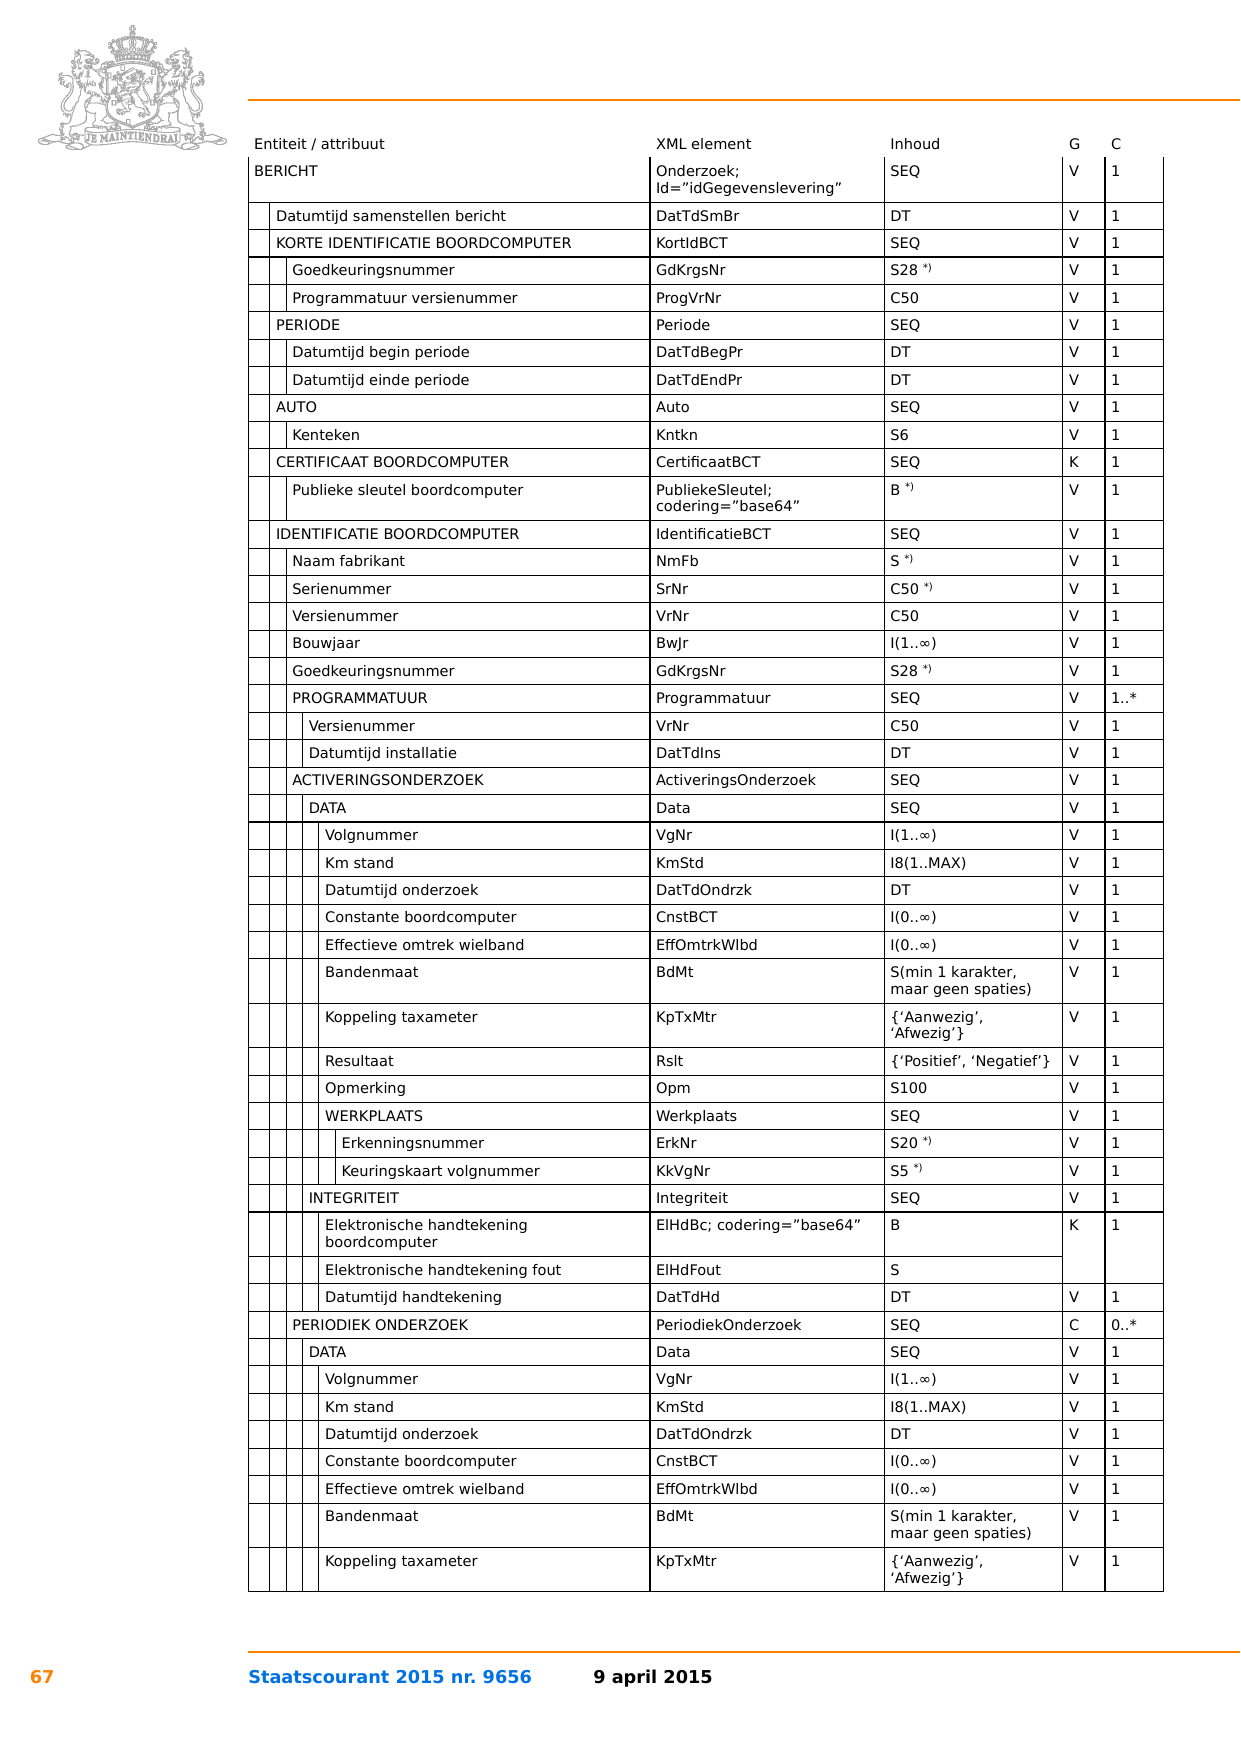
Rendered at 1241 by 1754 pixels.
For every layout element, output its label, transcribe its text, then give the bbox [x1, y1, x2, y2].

table_cell S28 *) [885, 258, 1062, 284]
table_cell DT [885, 877, 1062, 903]
table_cell PERIODIEK ONDERZOEK [287, 1312, 649, 1338]
table_cell 1 [1106, 258, 1163, 284]
table_cell IdentificatieBCT [651, 521, 884, 547]
table_cell [270, 422, 286, 448]
table_cell [270, 768, 286, 794]
table_cell [249, 1394, 269, 1420]
table_cell [270, 1004, 286, 1047]
table_cell BERICHT [249, 158, 649, 202]
table_cell Km stand [319, 1394, 649, 1420]
table_cell [270, 1048, 286, 1074]
table_cell S100 [885, 1076, 1062, 1102]
table_header Entiteit / attribuut [249, 131, 649, 157]
table_cell Bouwjaar [287, 631, 649, 657]
table_cell V [1063, 521, 1104, 547]
table_cell 1 [1106, 1476, 1163, 1502]
table_cell V [1063, 603, 1104, 629]
table_cell [270, 1548, 286, 1591]
table_cell 1 [1106, 713, 1163, 739]
table_cell V [1063, 877, 1104, 903]
table_cell [270, 631, 286, 657]
table_cell 1 [1106, 1130, 1163, 1157]
table_cell [287, 1130, 302, 1157]
table_cell SEQ [885, 521, 1062, 547]
table_cell 1 [1106, 395, 1163, 421]
table_cell V [1063, 1284, 1104, 1311]
table_cell {‘Positief’, ‘Negatief’} [885, 1048, 1062, 1074]
table_cell V [1063, 312, 1104, 339]
table_cell [270, 1213, 286, 1256]
table_cell DatTdOndrzk [651, 1421, 884, 1448]
table_header C [1106, 131, 1163, 157]
table_cell V [1063, 959, 1104, 1003]
table_cell KmStd [651, 1394, 884, 1420]
table_cell [303, 1548, 318, 1591]
table_cell 0..* [1106, 1312, 1163, 1338]
table_cell 1 [1106, 795, 1163, 821]
table_cell GdKrgsNr [651, 658, 884, 684]
table_cell [249, 850, 269, 876]
table_cell [249, 1421, 269, 1448]
table_cell S28 *) [885, 658, 1062, 684]
table_cell [287, 823, 302, 849]
table_cell S *) [885, 549, 1062, 575]
table_cell S6 [885, 422, 1062, 448]
table_cell PubliekeSleutel; codering=”base64” [651, 477, 884, 520]
table_cell V [1063, 1130, 1104, 1157]
table_cell 1 [1106, 1449, 1163, 1475]
table_cell V [1063, 823, 1104, 849]
table_cell [249, 549, 269, 575]
table_cell [249, 203, 269, 229]
table_cell DatTdIns [651, 740, 884, 767]
table_cell [249, 340, 269, 366]
table_cell DT [885, 203, 1062, 229]
table_cell [249, 795, 269, 821]
table_cell [287, 1504, 302, 1547]
table_cell IDENTIFICATIE BOORDCOMPUTER [270, 521, 649, 547]
table_cell [249, 1257, 269, 1283]
table_cell V [1063, 850, 1104, 876]
table_cell V [1063, 395, 1104, 421]
table_cell [287, 1476, 302, 1502]
table_cell C50 [885, 713, 1062, 739]
table_cell [303, 1476, 318, 1502]
table_cell [249, 1076, 269, 1102]
table_cell Kenteken [287, 422, 649, 448]
table_cell [270, 932, 286, 958]
table_cell [249, 1366, 269, 1393]
table_cell K [1063, 449, 1104, 476]
table_cell Kntkn [651, 422, 884, 448]
table_cell SEQ [885, 449, 1062, 476]
table_cell Periode [651, 312, 884, 339]
table_cell Rslt [651, 1048, 884, 1074]
table_cell 1 [1106, 877, 1163, 903]
table_cell V [1063, 285, 1104, 311]
table_cell [249, 631, 269, 657]
table_cell V [1063, 1339, 1104, 1365]
table_cell Serienummer [287, 576, 649, 602]
table_cell V [1063, 340, 1104, 366]
table_cell 1 [1106, 1394, 1163, 1420]
table_cell ActiveringsOnderzoek [651, 768, 884, 794]
table_cell V [1063, 230, 1104, 256]
table_cell DatTdBegPr [651, 340, 884, 366]
table_cell [287, 1213, 302, 1256]
table_cell [270, 1394, 286, 1420]
table_cell [319, 1130, 335, 1157]
table_cell [270, 1366, 286, 1393]
table_cell [303, 823, 318, 849]
table_cell [270, 850, 286, 876]
table_cell KORTE IDENTIFICATIE BOORDCOMPUTER [270, 230, 649, 256]
table_cell [303, 1394, 318, 1420]
table_cell K [1063, 1213, 1104, 1283]
table_cell DATA [303, 1339, 649, 1365]
table_cell V [1063, 367, 1104, 393]
table_cell [249, 713, 269, 739]
table_cell VgNr [651, 823, 884, 849]
table_cell BwJr [651, 631, 884, 657]
table_cell VrNr [651, 603, 884, 629]
table_cell [249, 449, 269, 476]
table_cell V [1063, 1476, 1104, 1502]
table_cell V [1063, 685, 1104, 712]
table_cell Publieke sleutel boordcomputer [287, 477, 649, 520]
table_cell Bandenmaat [319, 1504, 649, 1547]
table_cell [303, 1366, 318, 1393]
table_header G [1063, 131, 1104, 157]
table_cell DT [885, 1284, 1062, 1311]
table_cell [303, 1284, 318, 1311]
table_cell 1 [1106, 1185, 1163, 1211]
table_cell 1 [1106, 1004, 1163, 1047]
table_cell {‘Aanwezig’, ‘Afwezig’} [885, 1004, 1062, 1047]
table_cell [303, 1504, 318, 1547]
table_cell 1 [1106, 823, 1163, 849]
table_cell Versienummer [303, 713, 649, 739]
table_cell Datumtijd onderzoek [319, 1421, 649, 1448]
table_cell V [1063, 1103, 1104, 1129]
table_cell 1 [1106, 422, 1163, 448]
table_cell 1 [1106, 740, 1163, 767]
table_cell V [1063, 658, 1104, 684]
table_cell V [1063, 1076, 1104, 1102]
table_cell [270, 959, 286, 1003]
table_cell V [1063, 158, 1104, 202]
table_cell [303, 1449, 318, 1475]
table_cell Effectieve omtrek wielband [319, 932, 649, 958]
table_cell 1 [1106, 1504, 1163, 1547]
table_cell [270, 658, 286, 684]
table_cell Bandenmaat [319, 959, 649, 1003]
table_cell SEQ [885, 1103, 1062, 1129]
table_cell [303, 1076, 318, 1102]
table_cell [249, 1284, 269, 1311]
table_cell [287, 1185, 302, 1211]
table_cell {‘Aanwezig’, ‘Afwezig’} [885, 1548, 1062, 1591]
table_cell [249, 258, 269, 284]
table_cell EffOmtrkWlbd [651, 1476, 884, 1502]
table_cell ElHdBc; codering=”base64” [651, 1213, 884, 1256]
table_cell BdMt [651, 1504, 884, 1547]
table_cell DATA [303, 795, 649, 821]
table_cell [270, 1185, 286, 1211]
table_cell KmStd [651, 850, 884, 876]
table_cell [249, 312, 269, 339]
table_cell SEQ [885, 312, 1062, 339]
table_cell AUTO [270, 395, 649, 421]
table_cell [270, 1284, 286, 1311]
table_cell [319, 1158, 335, 1184]
table_cell [270, 1312, 286, 1338]
table_cell DT [885, 367, 1062, 393]
table_cell Programmatuur [651, 685, 884, 712]
table_cell Km stand [319, 850, 649, 876]
table_cell BdMt [651, 959, 884, 1003]
table_cell [249, 230, 269, 256]
table_cell [303, 850, 318, 876]
table_cell [270, 1076, 286, 1102]
table_cell [287, 850, 302, 876]
table_cell [270, 685, 286, 712]
table_cell Goedkeuringsnummer [287, 658, 649, 684]
table_cell V [1063, 549, 1104, 575]
table_cell [249, 905, 269, 931]
table_cell [249, 1004, 269, 1047]
table_cell [270, 823, 286, 849]
table_cell Elektronische handtekening boordcomputer [319, 1213, 649, 1256]
table_cell S5 *) [885, 1158, 1062, 1184]
table_cell Resultaat [319, 1048, 649, 1074]
table_cell [287, 1284, 302, 1311]
table_cell DatTdOndrzk [651, 877, 884, 903]
table_cell DatTdHd [651, 1284, 884, 1311]
table_cell Programmatuur versienummer [287, 285, 649, 311]
table_cell CERTIFICAAT BOORDCOMPUTER [270, 449, 649, 476]
table_cell V [1063, 932, 1104, 958]
table_cell Constante boordcomputer [319, 1449, 649, 1475]
table_cell [249, 521, 269, 547]
table_cell EffOmtrkWlbd [651, 932, 884, 958]
table_cell Onderzoek; Id=”idGegevenslevering” [651, 158, 884, 202]
table_cell [249, 603, 269, 629]
table_cell Constante boordcomputer [319, 905, 649, 931]
table_cell [249, 932, 269, 958]
table_cell V [1063, 713, 1104, 739]
table_cell V [1063, 1548, 1104, 1591]
table_cell 1 [1106, 521, 1163, 547]
table_cell S(min 1 karakter, maar geen spaties) [885, 959, 1062, 1003]
table_cell S [885, 1257, 1062, 1283]
table_cell 1 [1106, 158, 1163, 202]
table_cell V [1063, 1449, 1104, 1475]
table_cell Erkenningsnummer [336, 1130, 649, 1157]
table_cell V [1063, 768, 1104, 794]
table_cell [287, 1449, 302, 1475]
table_cell [249, 877, 269, 903]
table_cell SEQ [885, 795, 1062, 821]
table_cell [270, 1476, 286, 1502]
table_cell [287, 959, 302, 1003]
table_cell V [1063, 1185, 1104, 1211]
table_cell 1 [1106, 549, 1163, 575]
table_cell Datumtijd installatie [303, 740, 649, 767]
table_cell [287, 932, 302, 958]
table_cell 1..* [1106, 685, 1163, 712]
table_cell V [1063, 477, 1104, 520]
table_cell [270, 740, 286, 767]
table_cell [249, 395, 269, 421]
table_cell Opm [651, 1076, 884, 1102]
table_cell Effectieve omtrek wielband [319, 1476, 649, 1502]
table_cell V [1063, 576, 1104, 602]
table_cell [287, 1548, 302, 1591]
table_cell I(0..∞) [885, 932, 1062, 958]
table_cell [249, 768, 269, 794]
table_cell WERKPLAATS [319, 1103, 649, 1129]
table_cell [287, 1366, 302, 1393]
table_cell 1 [1106, 1339, 1163, 1365]
table_cell 1 [1106, 576, 1163, 602]
table_cell SEQ [885, 395, 1062, 421]
table_cell 1 [1106, 477, 1163, 520]
table_cell Datumtijd begin periode [287, 340, 649, 366]
table_cell 1 [1106, 340, 1163, 366]
table_cell V [1063, 258, 1104, 284]
table_cell [287, 795, 302, 821]
table_cell Volgnummer [319, 823, 649, 849]
table_cell [270, 713, 286, 739]
table_header XML element [651, 131, 884, 157]
table_cell SEQ [885, 1339, 1062, 1365]
table_cell KortIdBCT [651, 230, 884, 256]
table_cell KpTxMtr [651, 1004, 884, 1047]
table_cell Auto [651, 395, 884, 421]
table_cell V [1063, 740, 1104, 767]
table_cell [249, 576, 269, 602]
table_cell Koppeling taxameter [319, 1548, 649, 1591]
table_cell 1 [1106, 850, 1163, 876]
table_cell Werkplaats [651, 1103, 884, 1129]
table_cell [249, 740, 269, 767]
table_cell V [1063, 1158, 1104, 1184]
table_cell [249, 1213, 269, 1256]
table_cell 1 [1106, 285, 1163, 311]
table_cell [270, 258, 286, 284]
table_cell SEQ [885, 768, 1062, 794]
table_cell Datumtijd samenstellen bericht [270, 203, 649, 229]
table_cell V [1063, 795, 1104, 821]
table_cell DT [885, 340, 1062, 366]
table_cell SEQ [885, 1185, 1062, 1211]
table_cell DatTdEndPr [651, 367, 884, 393]
table_cell [303, 932, 318, 958]
table_cell V [1063, 422, 1104, 448]
table_cell C50 [885, 603, 1062, 629]
table_cell [287, 713, 302, 739]
table_cell PERIODE [270, 312, 649, 339]
table_cell [270, 905, 286, 931]
table_cell [287, 1339, 302, 1365]
table_cell 1 [1106, 1366, 1163, 1393]
table_cell V [1063, 1504, 1104, 1547]
table_cell [270, 1257, 286, 1283]
table_cell Data [651, 795, 884, 821]
table_cell [249, 823, 269, 849]
table_cell I(0..∞) [885, 1476, 1062, 1502]
table_cell B [885, 1213, 1062, 1256]
table_cell 1 [1106, 658, 1163, 684]
table_cell V [1063, 1048, 1104, 1074]
table_cell Integriteit [651, 1185, 884, 1211]
table_cell Goedkeuringsnummer [287, 258, 649, 284]
table_cell [303, 877, 318, 903]
table_cell SEQ [885, 1312, 1062, 1338]
table_cell C [1063, 1312, 1104, 1338]
table_cell [287, 1257, 302, 1283]
table_cell [270, 477, 286, 520]
table_cell [270, 1504, 286, 1547]
table_cell [249, 367, 269, 393]
table_cell Opmerking [319, 1076, 649, 1102]
table_cell Datumtijd handtekening [319, 1284, 649, 1311]
table_cell 1 [1106, 768, 1163, 794]
table_cell Datumtijd onderzoek [319, 877, 649, 903]
table_cell [303, 1103, 318, 1129]
table_cell SEQ [885, 685, 1062, 712]
table_cell [249, 1339, 269, 1365]
table_cell DatTdSmBr [651, 203, 884, 229]
table_cell [249, 658, 269, 684]
table_cell [287, 1394, 302, 1420]
table_cell 1 [1106, 631, 1163, 657]
table_cell [249, 422, 269, 448]
table_cell [249, 1504, 269, 1547]
table_cell [287, 1158, 302, 1184]
table_cell NmFb [651, 549, 884, 575]
table_cell [270, 549, 286, 575]
table_cell I(0..∞) [885, 905, 1062, 931]
table_cell [249, 1185, 269, 1211]
table_cell 1 [1106, 1048, 1163, 1074]
table_cell [249, 1103, 269, 1129]
table_cell [287, 740, 302, 767]
table_cell VrNr [651, 713, 884, 739]
table_cell I8(1..MAX) [885, 1394, 1062, 1420]
table_cell [249, 477, 269, 520]
table_cell DT [885, 1421, 1062, 1448]
table_cell [270, 340, 286, 366]
table_cell [249, 1130, 269, 1157]
table_cell [270, 1130, 286, 1157]
table_cell [270, 1158, 286, 1184]
table_cell [287, 905, 302, 931]
table_cell ACTIVERINGSONDERZOEK [287, 768, 649, 794]
table_cell ErkNr [651, 1130, 884, 1157]
table_cell C50 *) [885, 576, 1062, 602]
table_cell [249, 1048, 269, 1074]
table_cell KpTxMtr [651, 1548, 884, 1591]
table_cell V [1063, 203, 1104, 229]
table_cell [249, 959, 269, 1003]
table_cell B *) [885, 477, 1062, 520]
table_cell V [1063, 1394, 1104, 1420]
table_cell I(0..∞) [885, 1449, 1062, 1475]
table_cell Volgnummer [319, 1366, 649, 1393]
table_cell [249, 1312, 269, 1338]
table_cell V [1063, 1421, 1104, 1448]
table_cell CnstBCT [651, 905, 884, 931]
table_cell [287, 1103, 302, 1129]
table_cell 1 [1106, 367, 1163, 393]
table_cell 1 [1106, 603, 1163, 629]
table_cell V [1063, 905, 1104, 931]
table_cell V [1063, 1004, 1104, 1047]
table_cell [303, 1048, 318, 1074]
table_cell 1 [1106, 1158, 1163, 1184]
table_cell [249, 1158, 269, 1184]
table_cell ElHdFout [651, 1257, 884, 1283]
table_cell [303, 959, 318, 1003]
table_cell CnstBCT [651, 1449, 884, 1475]
table_cell [249, 285, 269, 311]
table_cell 1 [1106, 230, 1163, 256]
table_cell I8(1..MAX) [885, 850, 1062, 876]
table_cell PeriodiekOnderzoek [651, 1312, 884, 1338]
table_cell [249, 1449, 269, 1475]
table_cell KkVgNr [651, 1158, 884, 1184]
table_cell SEQ [885, 158, 1062, 202]
table_cell VgNr [651, 1366, 884, 1393]
table_cell [270, 1421, 286, 1448]
table_cell S20 *) [885, 1130, 1062, 1157]
table_cell 1 [1106, 1421, 1163, 1448]
table_cell [287, 877, 302, 903]
table_cell I(1..∞) [885, 631, 1062, 657]
table_cell Versienummer [287, 603, 649, 629]
table_cell [303, 1158, 318, 1184]
table_cell 1 [1106, 1076, 1163, 1102]
table_cell [249, 1548, 269, 1591]
table_cell C50 [885, 285, 1062, 311]
table_cell [270, 1339, 286, 1365]
table_cell Data [651, 1339, 884, 1365]
table_cell [287, 1076, 302, 1102]
table_cell [270, 1103, 286, 1129]
table_cell Koppeling taxameter [319, 1004, 649, 1047]
table_cell CertificaatBCT [651, 449, 884, 476]
table_cell [270, 877, 286, 903]
table_cell I(1..∞) [885, 823, 1062, 849]
table_cell [249, 685, 269, 712]
table_cell [270, 367, 286, 393]
table_cell [303, 1257, 318, 1283]
table_cell Naam fabrikant [287, 549, 649, 575]
table_cell 1 [1106, 1103, 1163, 1129]
table_cell 1 [1106, 1548, 1163, 1591]
table_cell INTEGRITEIT [303, 1185, 649, 1211]
table_cell [287, 1421, 302, 1448]
table_cell PROGRAMMATUUR [287, 685, 649, 712]
table_cell [303, 905, 318, 931]
table_cell 1 [1106, 1213, 1163, 1283]
table_cell Datumtijd einde periode [287, 367, 649, 393]
table_cell [270, 603, 286, 629]
table_cell 1 [1106, 959, 1163, 1003]
table_cell [287, 1004, 302, 1047]
table_cell 1 [1106, 932, 1163, 958]
table_header Inhoud [885, 131, 1062, 157]
table_cell GdKrgsNr [651, 258, 884, 284]
table_cell [287, 1048, 302, 1074]
table_cell [303, 1130, 318, 1157]
table_cell Keuringskaart volgnummer [336, 1158, 649, 1184]
table_cell V [1063, 631, 1104, 657]
table_cell SrNr [651, 576, 884, 602]
picture [38, 25, 227, 150]
table_cell Elektronische handtekening fout [319, 1257, 649, 1283]
table_cell 1 [1106, 449, 1163, 476]
table_cell 1 [1106, 1284, 1163, 1311]
table_cell [249, 1476, 269, 1502]
table_cell [270, 795, 286, 821]
table_cell V [1063, 1366, 1104, 1393]
table_cell [303, 1004, 318, 1047]
table_cell SEQ [885, 230, 1062, 256]
table_cell [270, 285, 286, 311]
table_cell [303, 1213, 318, 1256]
table_cell 1 [1106, 203, 1163, 229]
table_cell ProgVrNr [651, 285, 884, 311]
table_cell DT [885, 740, 1062, 767]
table_cell I(1..∞) [885, 1366, 1062, 1393]
table_cell [270, 1449, 286, 1475]
table_cell [270, 576, 286, 602]
table_cell S(min 1 karakter, maar geen spaties) [885, 1504, 1062, 1547]
table_cell 1 [1106, 905, 1163, 931]
table_cell [303, 1421, 318, 1448]
table_cell 1 [1106, 312, 1163, 339]
